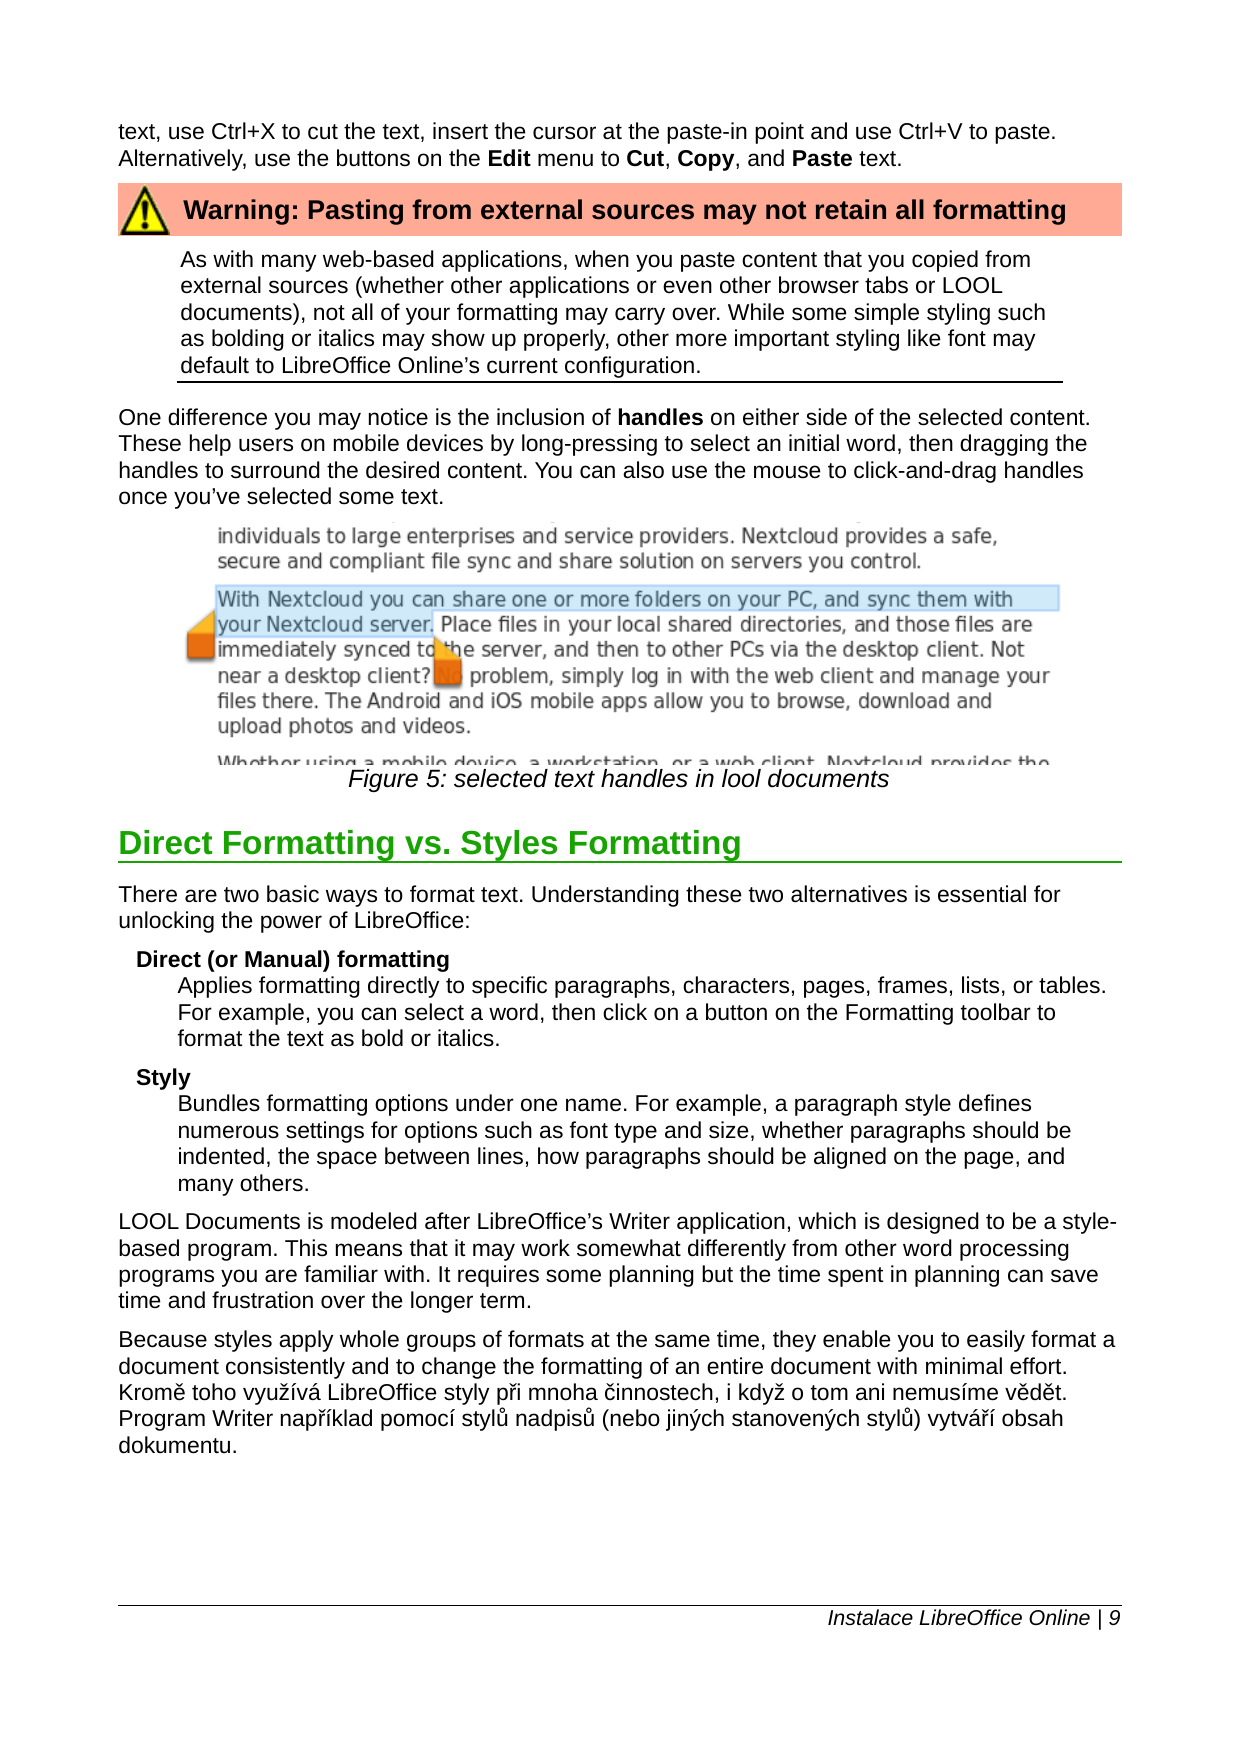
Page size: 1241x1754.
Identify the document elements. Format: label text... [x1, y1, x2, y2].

text Applies formatting directly to specific paragraphs, characters, pages, frames, lists, or tables. For example, you can select a word, then click on a button on the Formatting toolbar to format the text as bold or italics. [177, 972, 1122, 1052]
text Figure 5: selected text handles in lool documents [118, 765, 1122, 793]
subtitle Direct Formatting vs. Styles Formatting [118, 823, 1122, 861]
text LOOL Documents is modeled after LibreOffice’s Writer application, which is designed to be a style-based program. This means that it may work somewhat differently from other word processing programs you are familiar with. It requires some planning but the time spent in planning can save time and frustration over the longer term. [118, 1208, 1122, 1314]
text There are two basic ways to format text. Understanding these two alternatives is essential for unlocking the power of LibreOffice: [118, 881, 1122, 934]
text Because styles apply whole groups of formats at the same time, they enable you to easily format a document consistently and to change the formatting of an entire document with minimal effort. Kromě toho využívá LibreOffice styly při mnoha činnostech, i když o tom ani nemusíme vědět. Program Writer například pomocí stylů nadpisů (nebo jiných stanovených stylů) vytváří obsah dokumentu. [118, 1326, 1122, 1458]
picture [119, 184, 170, 235]
subtitle Warning: Pasting from external sources may not retain all formatting [118, 183, 1122, 236]
text Bundles formatting options under one name. For example, a paragraph style defines numerous settings for options such as font type and size, whether paragraphs should be indented, the space between lines, how paragraphs should be aligned on the page, and many others. [177, 1090, 1122, 1196]
text Styly [136, 1064, 1122, 1090]
text Direct (or Manual) formatting [136, 946, 1122, 972]
text As with many web-based applications, when you paste content that you copied from external sources (whether other applications or even other browser tabs or LOOL documents), not all of your formatting may carry over. While some simple styling such as bolding or italics may show up properly, other more important styling like font may default to LibreOffice Online’s current configuration. [177, 243, 1063, 381]
text text, use Ctrl+X to cut the text, insert the cursor at the paste-in point and use Ctrl+V to paste. Alternatively, use the buttons on the Edit menu to Cut, Copy, and Paste text. [118, 118, 1122, 171]
picture [123, 522, 1118, 765]
text One difference you may notice is the inclusion of handles on either side of the selected content. These help users on mobile devices by long-pressing to select an initial word, then dragging the handles to surround the desired content. You can also use the mouse to click-and-drag handles once you’ve selected some text. [118, 404, 1122, 509]
